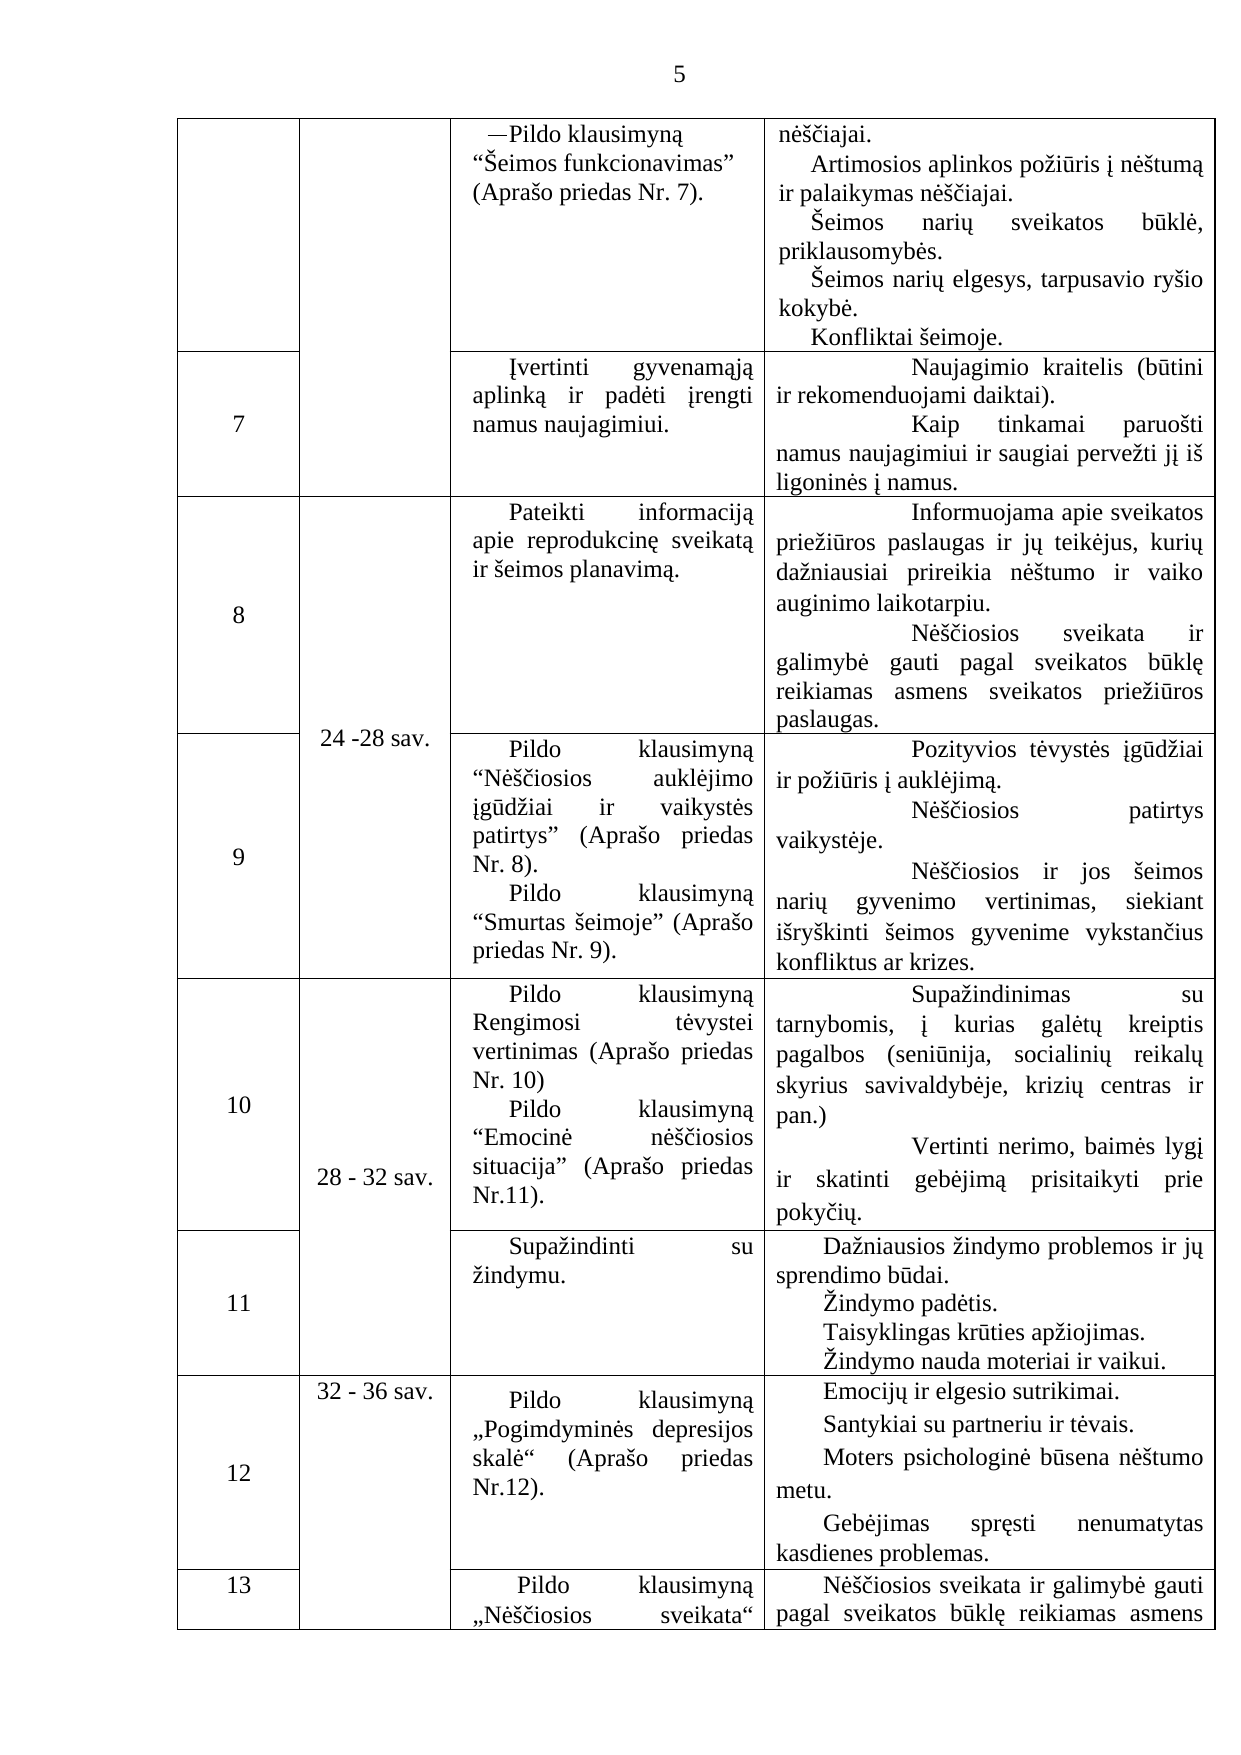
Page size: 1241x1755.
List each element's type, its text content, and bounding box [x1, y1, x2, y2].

table_cell 8 [178, 497, 299, 733]
table_cell  Informuojama apie sveikatos priežiūros paslaugas ir jų teikėjus, kurių dažniausiai prireikia nėštumo ir vaiko auginimo laikotarpiu.  Nėščiosios sveikata ir galimybė gauti pagal sveikatos būklę reikiamas asmens sveikatos priežiūros paslaugas. [765, 497, 1214, 733]
table_cell 13 [178, 1570, 299, 1629]
table_cell  Pozityvios tėvystės įgūdžiai ir požiūris į auklėjimą.  Nėščiosios patirtys vaikystėje.  Nėščiosios ir jos šeimos narių gyvenimo vertinimas, siekiant išryškinti šeimos gyvenime vykstančius konfliktus ar krizes. [765, 734, 1214, 978]
table_cell 7 [178, 352, 299, 496]
table_cell 9 [178, 734, 299, 978]
table_cell  Dažniausios žindymo problemos ir jų sprendimo būdai.  Žindymo padėtis.  Taisyklingas krūties apžiojimas.  Žindymo nauda moteriai ir vaikui. [765, 1231, 1214, 1375]
table_cell 24 -28 sav. [300, 497, 450, 978]
table_cell [300, 119, 450, 496]
table_cell  Įvertinti gyvenamąją aplinką ir padėti įrengti namus naujagimiui. [451, 352, 764, 496]
table_cell  Naujagimio kraitelis (būtini ir rekomenduojami daiktai).  Kaip tinkamai paruošti namus naujagimiui ir saugiai pervežti jį iš ligoninės į namus. [765, 352, 1214, 496]
table_cell 28 - 32 sav. [300, 979, 450, 1375]
table_cell  Supažindinti su žindymu. [451, 1231, 764, 1375]
table_cell  Pildo klausimyną “Nėščiosios auklėjimo įgūdžiai ir vaikystės patirtys” (Aprašo priedas Nr. 8).  Pildo klausimyną “Smurtas šeimoje” (Aprašo priedas Nr. 9). [451, 734, 764, 978]
table_cell  Pildo klausimyną „Pogimdyminės depresijos skalė“ (Aprašo priedas Nr.12). [451, 1376, 764, 1569]
table_cell 32 - 36 sav. [300, 1376, 450, 1629]
table_cell  Emocijų ir elgesio sutrikimai.  Santykiai su partneriu ir tėvais.  Moters psichologinė būsena nėštumo metu.  Gebėjimas spręsti nenumatytas kasdienes problemas. [765, 1376, 1214, 1569]
table_cell  Pildo klausimyną “Šeimos funkcionavimas” (Aprašo priedas Nr. 7). [451, 119, 764, 351]
table_cell  Pildo klausimyną Rengimosi tėvystei vertinimas (Aprašo priedas Nr. 10)  Pildo klausimyną “Emocinė nėščiosios situacija” (Aprašo priedas Nr.11). [451, 979, 764, 1230]
table_cell 10 [178, 979, 299, 1230]
table_cell  Nėščiosios sveikata ir galimybė gauti pagal sveikatos būklę reikiamas asmens [765, 1570, 1214, 1629]
table_cell 11 [178, 1231, 299, 1375]
table_cell nėščiajai.  Artimosios aplinkos požiūris į nėštumą ir palaikymas nėščiajai.  Šeimos narių sveikatos būklė, priklausomybės.  Šeimos narių elgesys, tarpusavio ryšio kokybė.  Konfliktai šeimoje. [765, 119, 1214, 351]
table_cell  Pateikti informaciją apie reprodukcinę sveikatą ir šeimos planavimą. [451, 497, 764, 733]
table_cell  Pildo klausimyną „Nėščiosios sveikata“ [451, 1570, 764, 1629]
table_cell  Supažindinimas su tarnybomis, į kurias galėtų kreiptis pagalbos (seniūnija, socialinių reikalų skyrius savivaldybėje, krizių centras ir pan.)  Vertinti nerimo, baimės lygį ir skatinti gebėjimą prisitaikyti prie pokyčių. [765, 979, 1214, 1230]
table_cell [178, 119, 299, 351]
table_cell 12 [178, 1376, 299, 1569]
